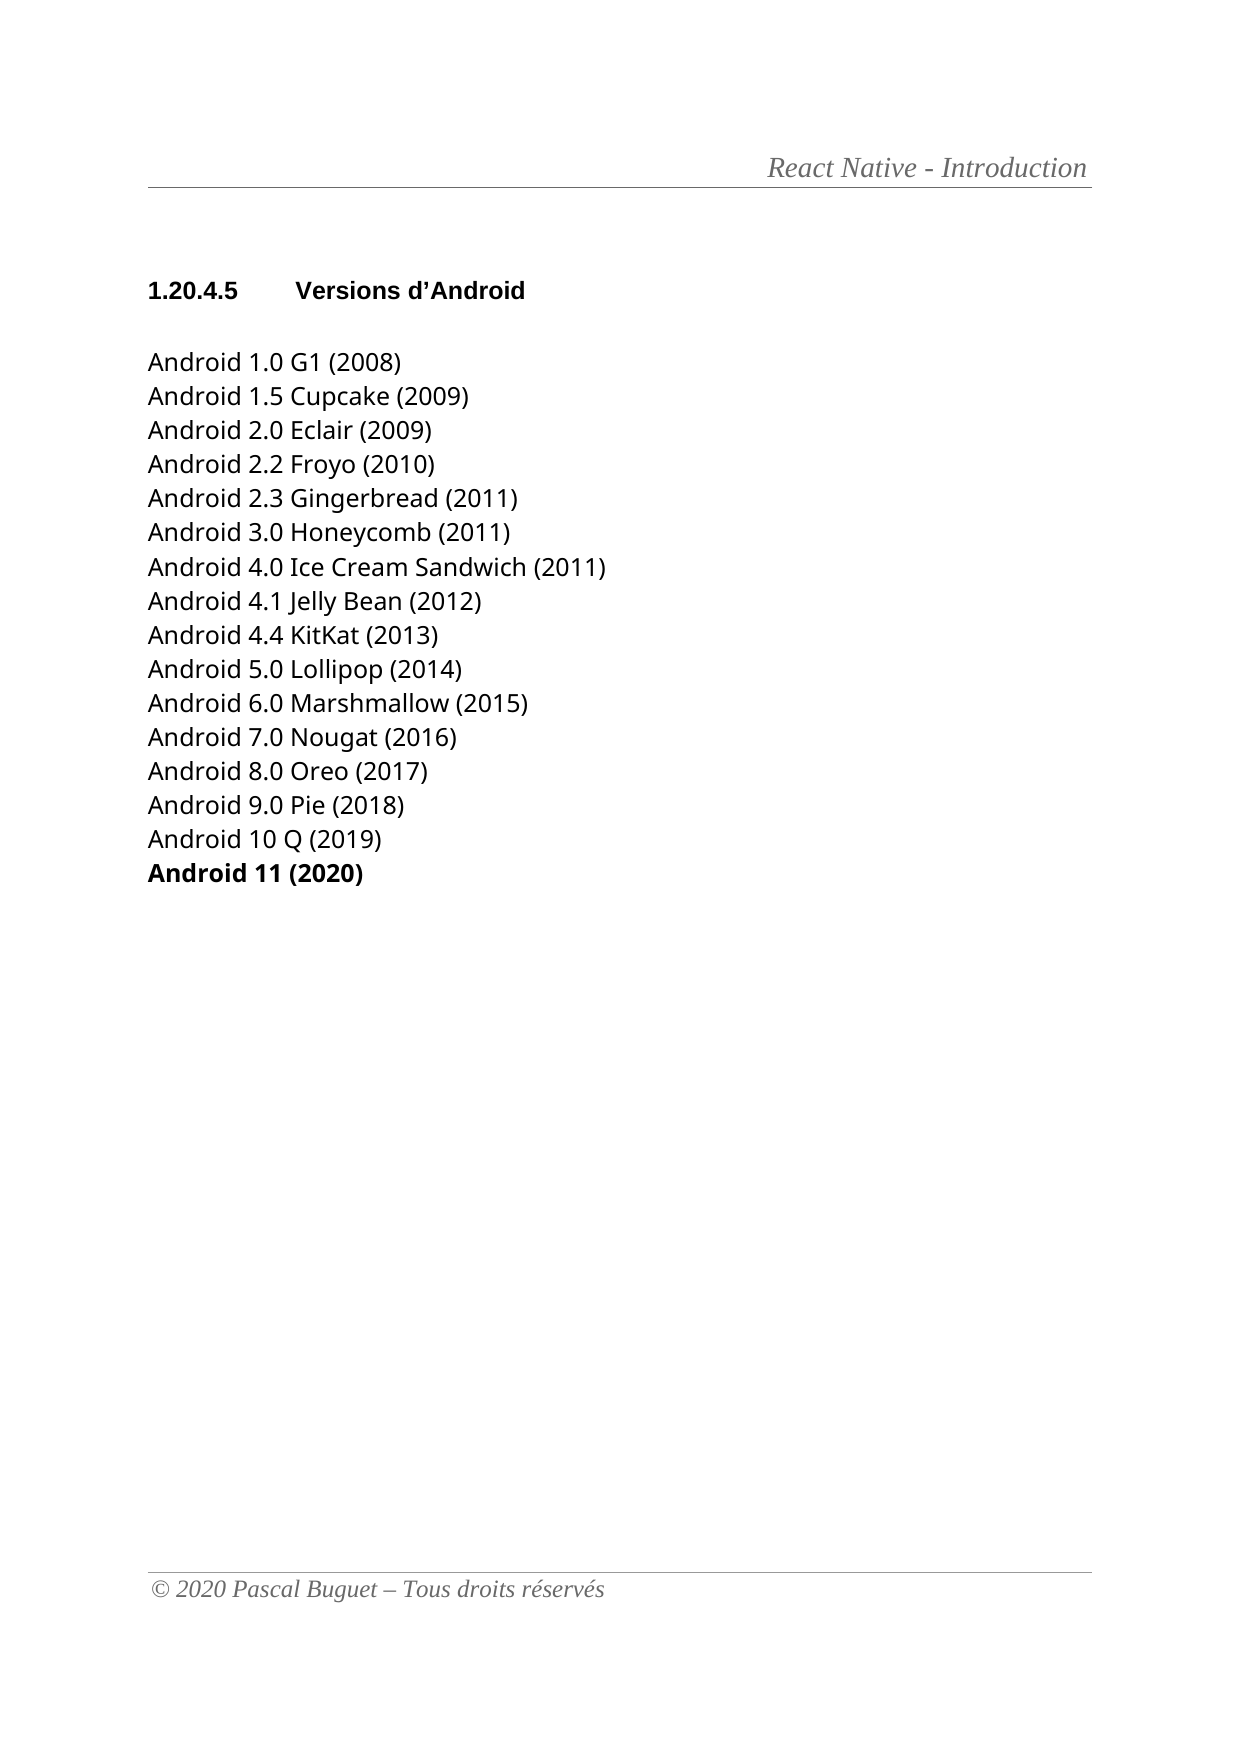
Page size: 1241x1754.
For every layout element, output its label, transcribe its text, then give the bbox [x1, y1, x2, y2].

text Android 3.0 Honeycomb (2011) [148, 515, 1092, 549]
subtitle Versions d’Android [148, 276, 1092, 304]
text Android 2.2 Froyo (2010) [148, 447, 1092, 481]
text Android 1.0 G1 (2008) [148, 345, 1092, 379]
text Android 11 (2020) [148, 856, 1092, 890]
text Android 5.0 Lollipop (2014) [148, 651, 1092, 685]
text Android 4.1 Jelly Bean (2012) [148, 583, 1092, 617]
text Android 2.3 Gingerbread (2011) [148, 481, 1092, 515]
text Android 10 Q (2019) [148, 822, 1092, 856]
text Android 1.5 Cupcake (2009) [148, 379, 1092, 413]
text Android 2.0 Eclair (2009) [148, 413, 1092, 447]
text Android 4.0 Ice Cream Sandwich (2011) [148, 549, 1092, 583]
text Android 4.4 KitKat (2013) [148, 617, 1092, 651]
text Android 6.0 Marshmallow (2015) [148, 685, 1092, 719]
text Android 9.0 Pie (2018) [148, 788, 1092, 822]
text Android 7.0 Nougat (2016) [148, 719, 1092, 753]
text Android 8.0 Oreo (2017) [148, 753, 1092, 788]
